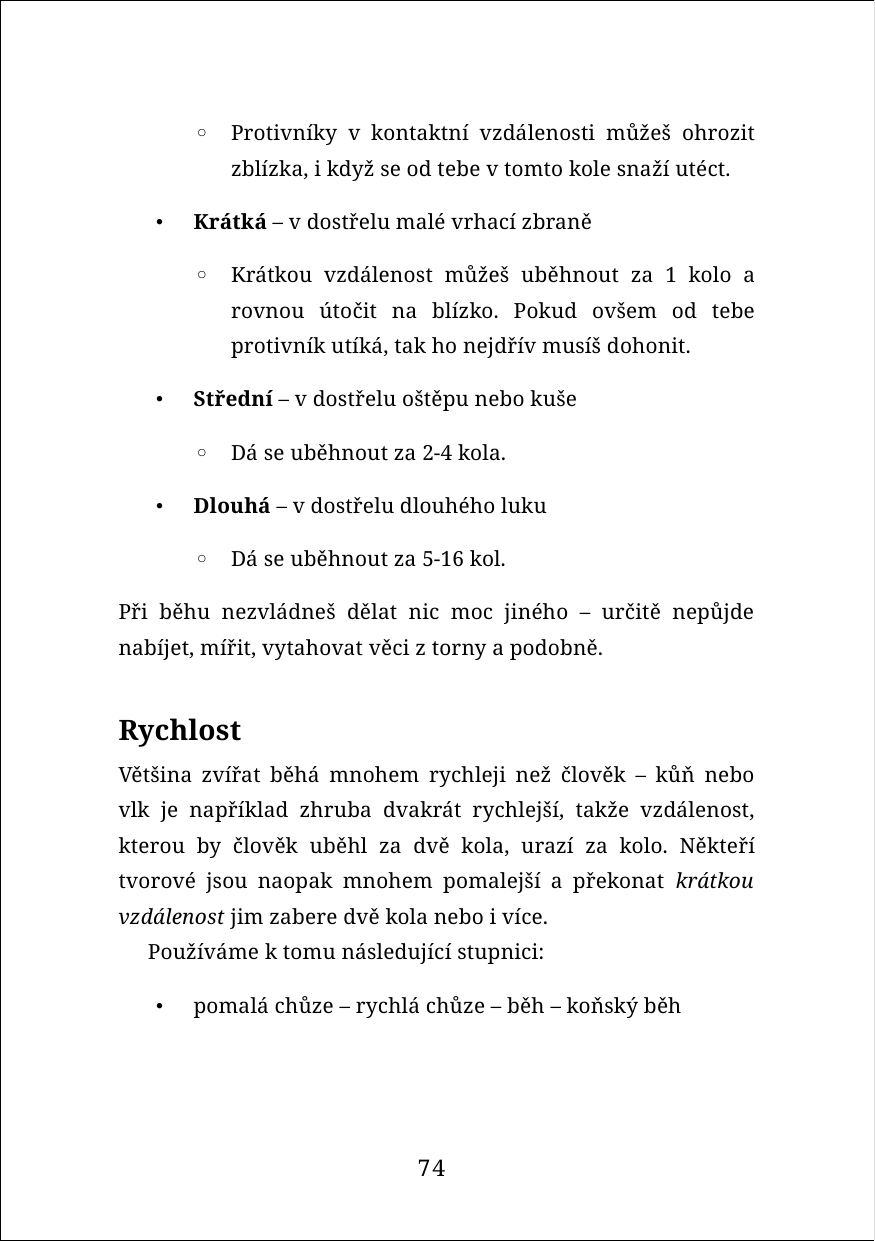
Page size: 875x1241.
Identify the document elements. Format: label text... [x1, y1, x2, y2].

list Střední – v dostřelu oštěpu nebo kuše [156, 384, 756, 413]
list Protivníky v kontaktní vzdálenosti můžeš ohrozit zblízka, i když se od tebe v tomto kole snaží utéct. [193, 118, 756, 182]
text Většina zvířat běhá mnohem rychleji než člověk – kůň nebo vlk je například zhruba dvakrát rychlejší, takže vzdálenost, kterou by člověk uběhl za dvě kola, urazí za kolo. Někteří tvorové jsou naopak mnohem pomalejší a překonat krátkou vzdálenost jim zabere dvě kola nebo i více. Používáme k tomu následující stupnici: [118, 760, 756, 966]
list pomalá chůze – rychlá chůze – běh – koňský běh [156, 991, 756, 1019]
subtitle Rychlost [118, 710, 756, 748]
list Dlouhá – v dostřelu dlouhého luku [156, 491, 756, 519]
text Při běhu nezvládneš dělat nic moc jiného – určitě nepůjde nabíjet, mířit, vytahovat věci z torny a podobně. [118, 597, 756, 661]
list Krátkou vzdálenost můžeš uběhnout za 1 kolo a rovnou útočit na blízko. Pokud ovšem od tebe protivník utíká, tak ho nejdřív musíš dohonit. [193, 260, 756, 360]
list Krátká – v dostřelu malé vrhací zbraně [156, 207, 756, 235]
list Dá se uběhnout za 2-4 kola. [193, 438, 756, 466]
list Dá se uběhnout za 5-16 kol. [193, 544, 756, 573]
